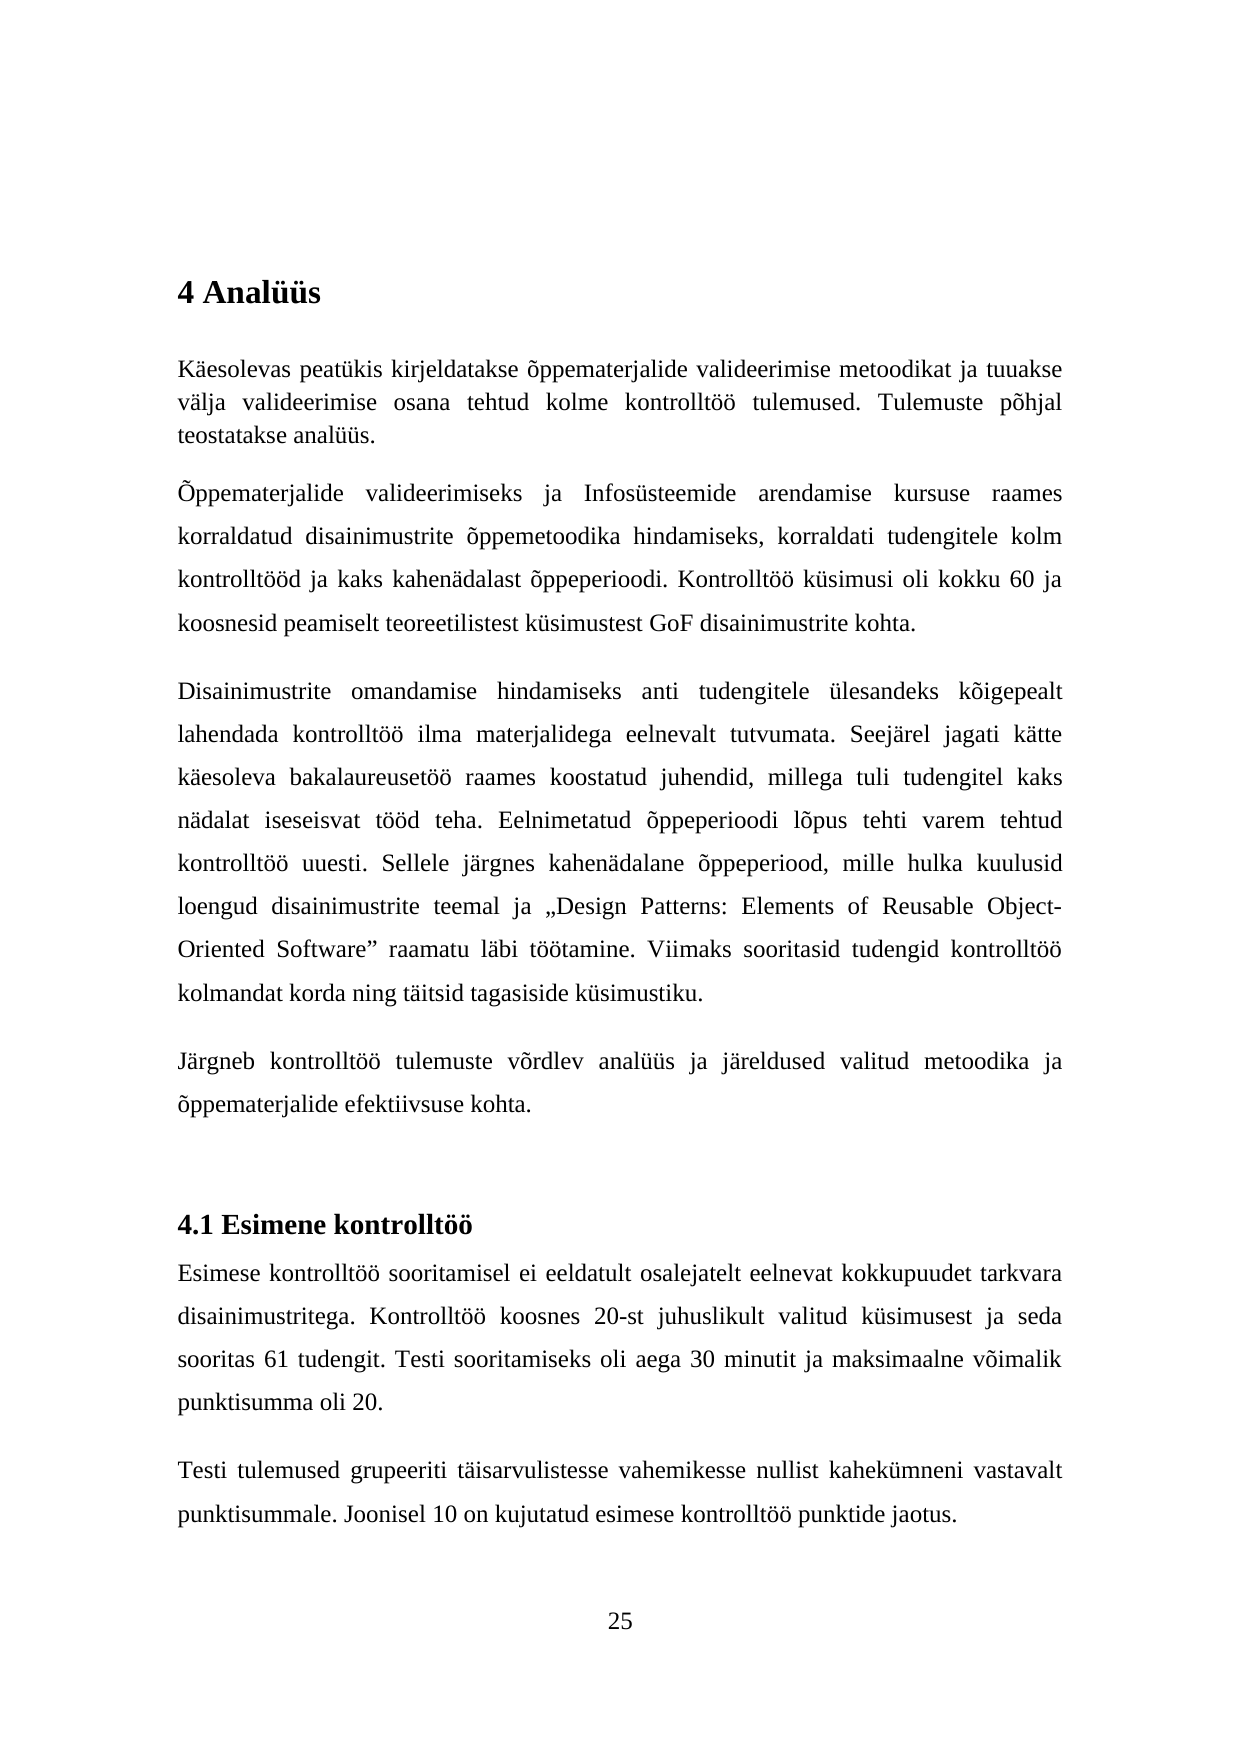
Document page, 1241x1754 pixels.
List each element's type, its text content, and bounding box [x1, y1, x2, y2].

subtitle Esimene kontrolltöö [177, 1207, 1063, 1241]
text Õppematerjalide valideerimiseks ja Infosüsteemide arendamise kursuse raames korraldatud disainimustrite õppemetoodika hindamiseks, korraldati tudengitele kolm kontrolltööd ja kaks kahenädalast õppeperioodi. Kontrolltöö küsimusi oli kokku 60 ja koosnesid peamiselt teoreetilistest küsimustest GoF disainimustrite kohta. [177, 478, 1063, 636]
subtitle Analüüs [177, 273, 1063, 311]
text Järgneb kontrolltöö tulemuste võrdlev analüüs ja järeldused valitud metoodika ja õppematerjalide efektiivsuse kohta. [177, 1046, 1063, 1118]
text Käesolevas peatükis kirjeldatakse õppematerjalide valideerimise metoodikat ja tuuakse välja valideerimise osana tehtud kolme kontrolltöö tulemused. Tulemuste põhjal teostatakse analüüs. [177, 354, 1063, 449]
text Disainimustrite omandamise hindamiseks anti tudengitele ülesandeks kõigepealt lahendada kontrolltöö ilma materjalidega eelnevalt tutvumata. Seejärel jagati kätte käesoleva bakalaureusetöö raames koostatud juhendid, millega tuli tudengitel kaks nädalat iseseisvat tööd teha. Eelnimetatud õppeperioodi lõpus tehti varem tehtud kontrolltöö uuesti. Sellele järgnes kahenädalane õppeperiood, mille hulka kuulusid loengud disainimustrite teemal ja „Design Patterns: Elements of Reusable Object-Oriented Software” raamatu läbi töötamine. Viimaks sooritasid tudengid kontrolltöö kolmandat korda ning täitsid tagasiside küsimustiku. [177, 676, 1063, 1006]
text Testi tulemused grupeeriti täisarvulistesse vahemikesse nullist kahekümneni vastavalt punktisummale. Joonisel 10 on kujutatud esimese kontrolltöö punktide jaotus. [177, 1456, 1063, 1527]
text Esimese kontrolltöö sooritamisel ei eeldatult osalejatelt eelnevat kokkupuudet tarkvara disainimustritega. Kontrolltöö koosnes 20-st juhuslikult valitud küsimusest ja seda sooritas 61 tudengit. Testi sooritamiseks oli aega 30 minutit ja maksimaalne võimalik punktisumma oli 20. [177, 1258, 1063, 1416]
